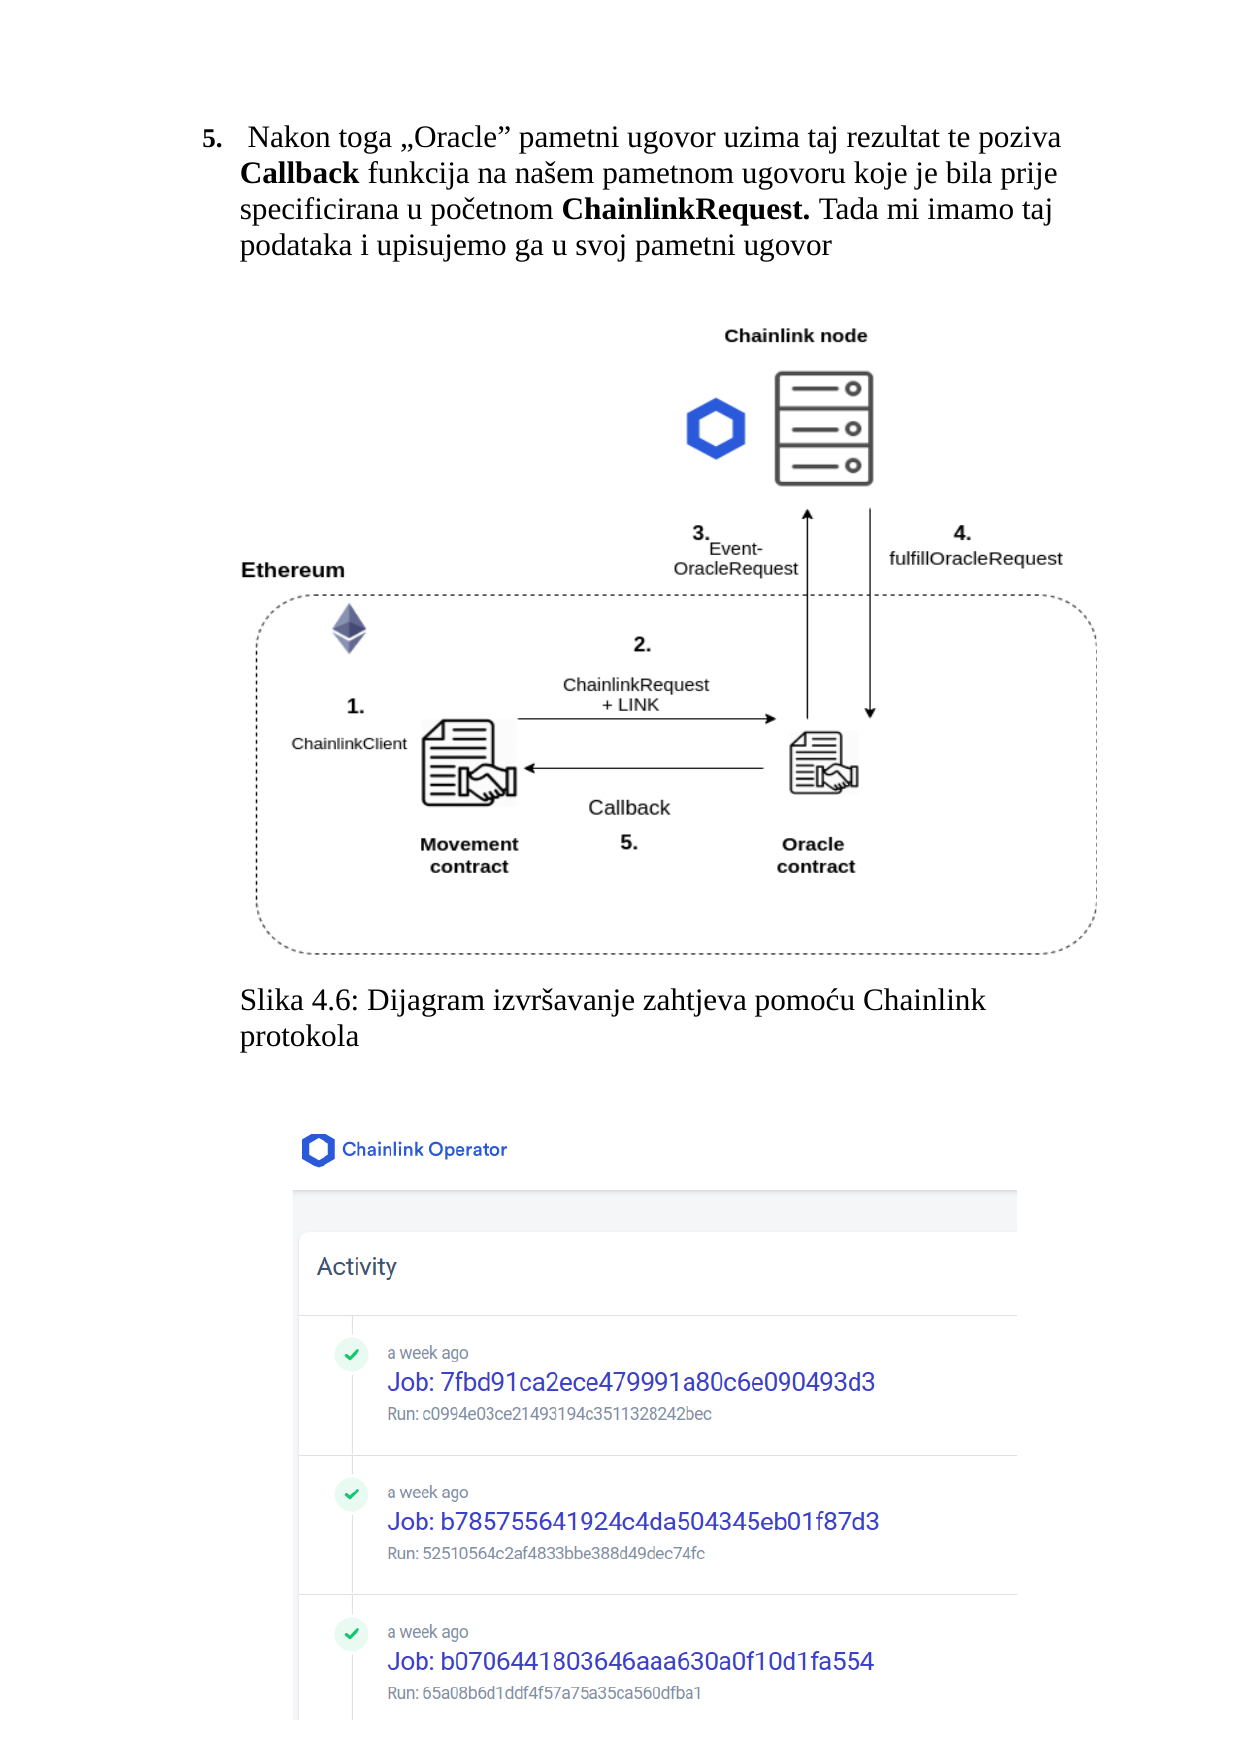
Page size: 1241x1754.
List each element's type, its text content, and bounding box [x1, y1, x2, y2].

picture [228, 310, 1097, 982]
list Slika 4.6: Dijagram izvršavanje zahtjeva pomoću Chainlink protokola [202, 297, 1092, 1053]
picture [292, 1134, 1018, 1720]
list Nakon toga „Oracle” pametni ugovor uzima taj rezultat te poziva Callback funkcija na našem pametnom ugovoru koje je bila prije specificirana u početnom ChainlinkRequest. Tada mi imamo taj podataka i upisujemo ga u svoj pametni ugovor [202, 118, 1092, 262]
